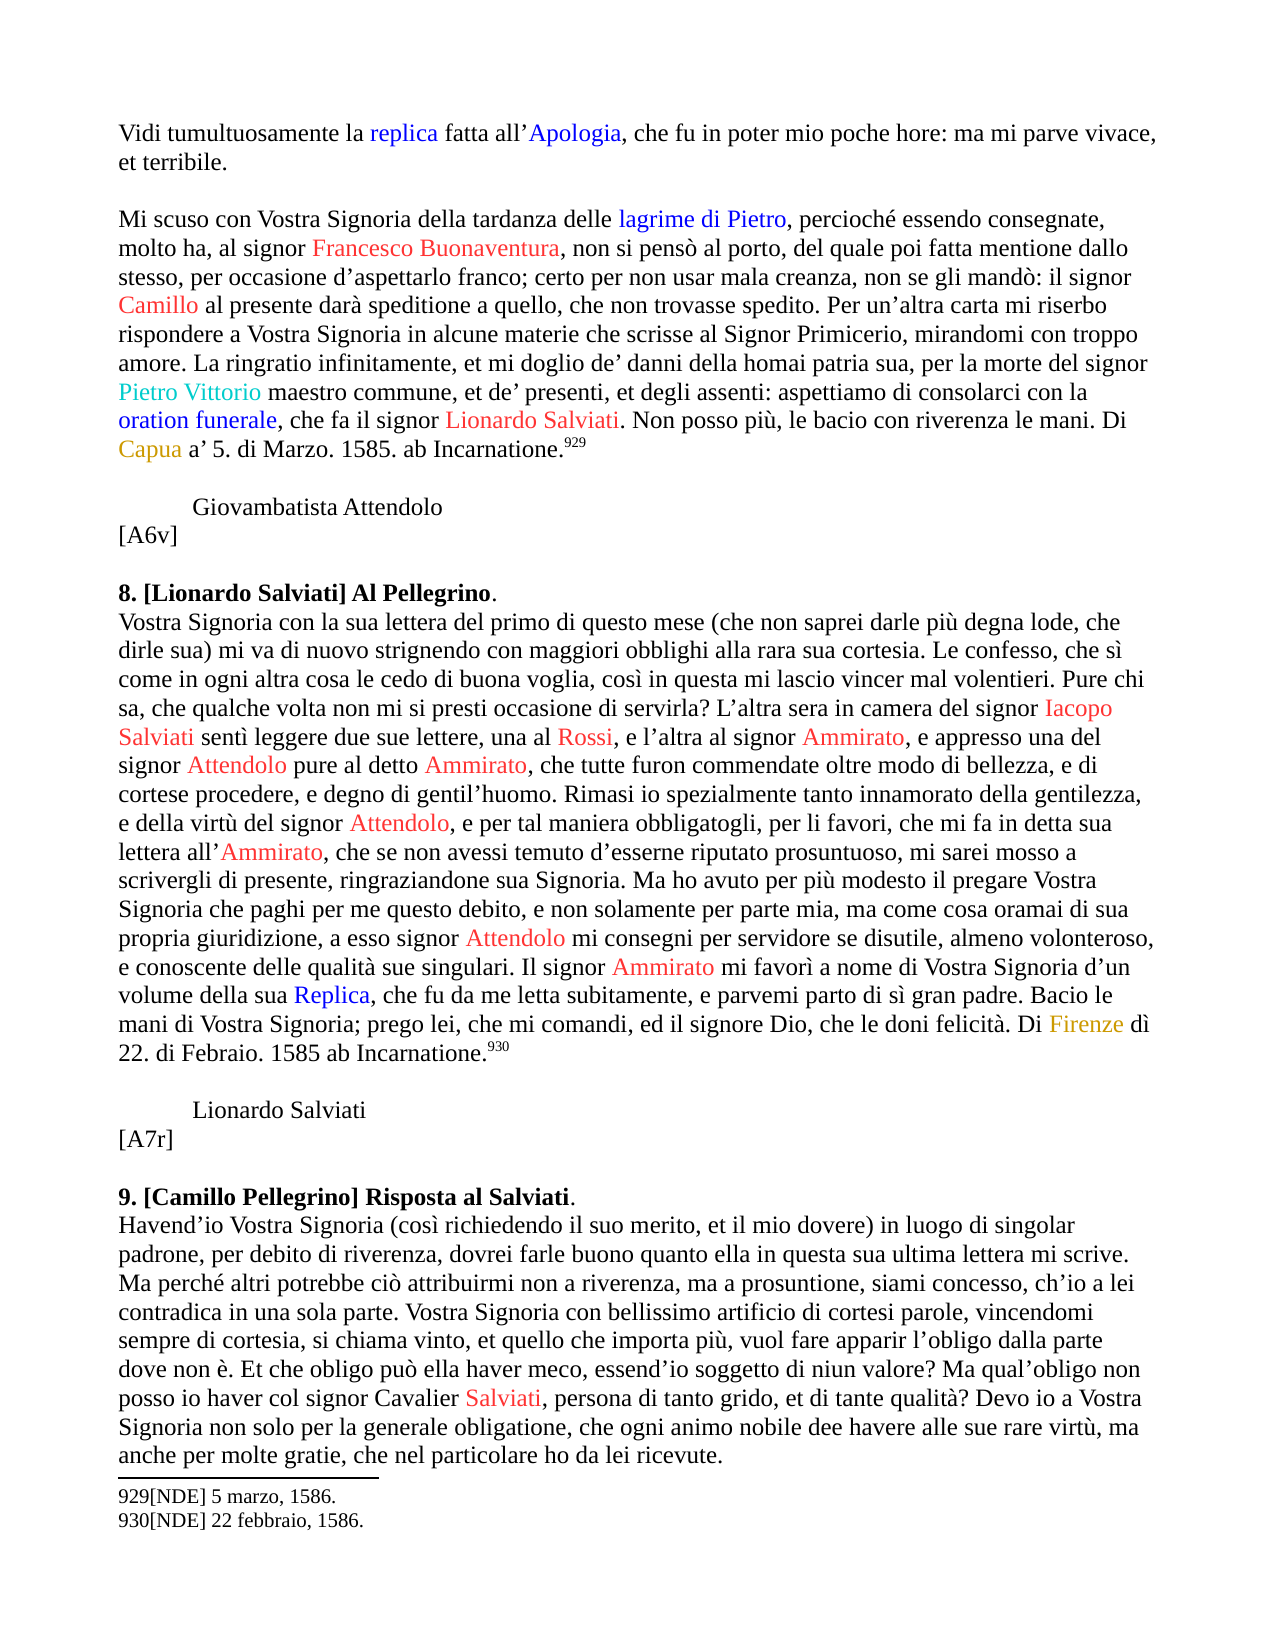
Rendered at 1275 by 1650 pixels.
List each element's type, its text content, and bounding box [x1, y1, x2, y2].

text Lionardo Salviati [118, 1096, 1157, 1124]
text [NDE] 22 febbraio, 1586. [118, 1508, 1157, 1532]
text Havend’io Vostra Signoria (così richiedendo il suo merito, et il mio dovere) in luogo di singolar padrone, per debito di riverenza, dovrei farle buono quanto ella in questa sua ultima lettera mi scrive. Ma perché altri potrebbe ciò attribuirmi non a riverenza, ma a prosuntione, siami concesso, ch’io a lei contradica in una sola parte. Vostra Signoria con bellissimo artificio di cortesi parole, vincendomi sempre di cortesia, si chiama vinto, et quello che importa più, vuol fare apparir l’obligo dalla parte dove non è. Et che obligo può ella haver meco, essend’io soggetto di niun valore? Ma qual’obligo non posso io haver col signor Cavalier Salviati, persona di tanto grido, et di tante qualità? Devo io a Vostra Signoria non solo per la generale obligatione, che ogni animo nobile dee havere alle sue rare virtù, ma anche per molte gratie, che nel particolare ho da lei ricevute. [118, 1211, 1157, 1469]
text [NDE] 5 marzo, 1586. [118, 1484, 1157, 1508]
text 8. [Lionardo Salviati] Al Pellegrino. [118, 578, 1157, 607]
text [A7r] [118, 1124, 1157, 1153]
text 9. [Camillo Pellegrino] Risposta al Salviati. [118, 1182, 1157, 1211]
text Giovambatista Attendolo [118, 492, 1157, 521]
text Vostra Signoria con la sua lettera del primo di questo mese (che non saprei darle più degna lode, che dirle sua) mi va di nuovo strignendo con maggiori obblighi alla rara sua cortesia. Le confesso, che sì come in ogni altra cosa le cedo di buona voglia, così in questa mi lascio vincer mal volentieri. Pure chi sa, che qualche volta non mi si presti occasione di servirla? L’altra sera in camera del signor Iacopo Salviati sentì leggere due sue lettere, una al Rossi, e l’altra al signor Ammirato, e appresso una del signor Attendolo pure al detto Ammirato, che tutte furon commendate oltre modo di bellezza, e di cortese procedere, e degno di gentil’huomo. Rimasi io spezialmente tanto innamorato della gentilezza, e della virtù del signor Attendolo, e per tal maniera obbligatogli, per li favori, che mi fa in detta sua lettera all’Ammirato, che se non avessi temuto d’esserne riputato prosuntuoso, mi sarei mosso a scrivergli di presente, ringraziandone sua Signoria. Ma ho avuto per più modesto il pregare Vostra Signoria che paghi per me questo debito, e non solamente per parte mia, ma come cosa oramai di sua propria giuridizione, a esso signor Attendolo mi consegni per servidore se disutile, almeno volonteroso, e conoscente delle qualità sue singulari. Il signor Ammirato mi favorì a nome di Vostra Signoria d’un volume della sua Replica, che fu da me letta subitamente, e parvemi parto di sì gran padre. Bacio le mani di Vostra Signoria; prego lei, che mi comandi, ed il signore Dio, che le doni felicità. Di Firenze dì 22. di Febraio. 1585 ab Incarnatione. [118, 607, 1157, 1067]
text [A6v] [118, 521, 1157, 549]
text Mi scuso con Vostra Signoria della tardanza delle lagrime di Pietro, percioché essendo consegnate, molto ha, al signor Francesco Buonaventura, non si pensò al porto, del quale poi fatta mentione dallo stesso, per occasione d’aspettarlo franco; certo per non usar mala creanza, non se gli mandò: il signor Camillo al presente darà speditione a quello, che non trovasse spedito. Per un’altra carta mi riserbo rispondere a Vostra Signoria in alcune materie che scrisse al Signor Primicerio, mirandomi con troppo amore. La ringratio infinitamente, et mi doglio de’ danni della homai patria sua, per la morte del signor Pietro Vittorio maestro commune, et de’ presenti, et degli assenti: aspettiamo di consolarci con la oration funerale, che fa il signor Lionardo Salviati. Non posso più, le bacio con riverenza le mani. Di Capua a’ 5. di Marzo. 1585. ab Incarnatione. [118, 204, 1157, 463]
text Vidi tumultuosamente la replica fatta all’Apologia, che fu in poter mio poche hore: ma mi parve vivace, et terribile. [118, 118, 1157, 176]
